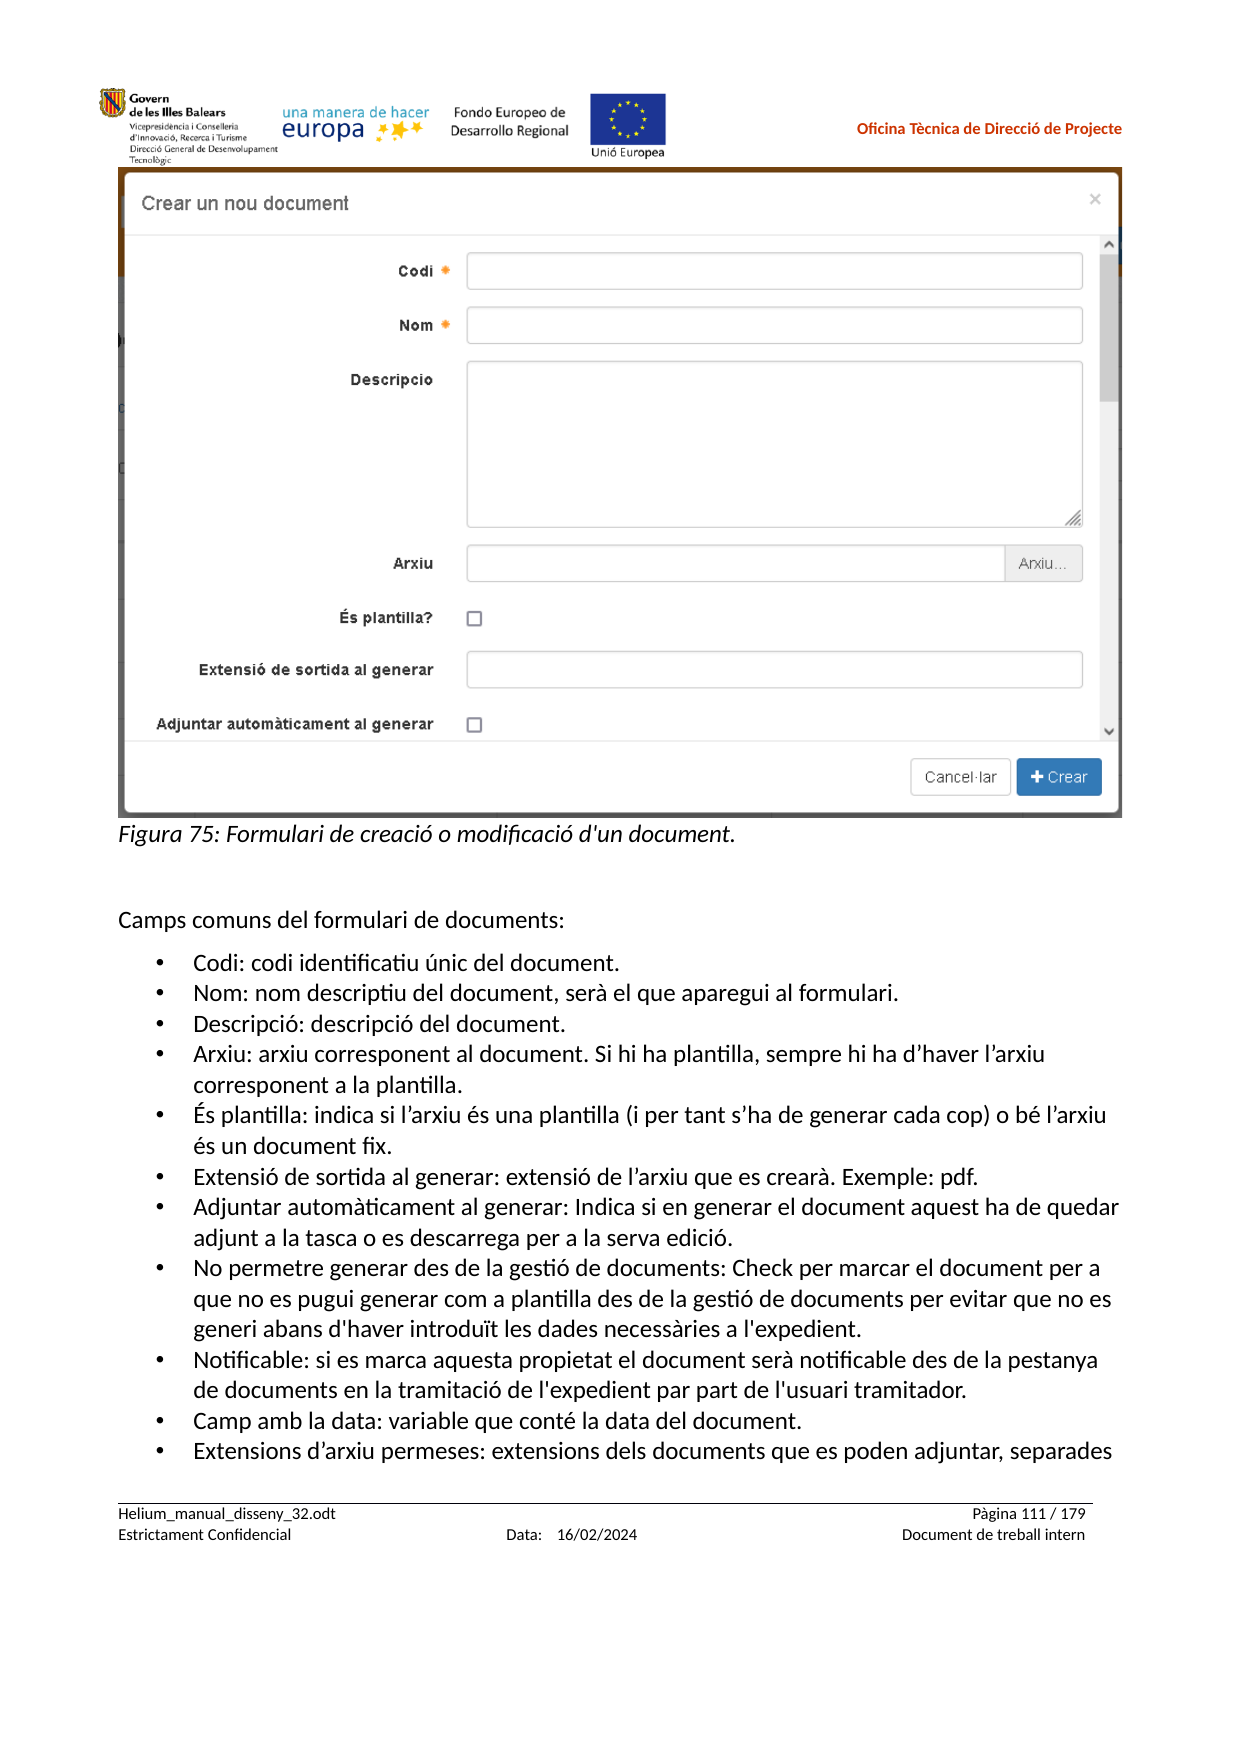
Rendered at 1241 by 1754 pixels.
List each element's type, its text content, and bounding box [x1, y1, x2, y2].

list Arxiu: arxiu corresponent al document. Si hi ha plantilla, sempre hi ha d’haver l’arxiu corresponent a la plantilla. [156, 1039, 1122, 1100]
list Camp amb la data: variable que conté la data del document. [156, 1405, 1122, 1435]
text Camps comuns del formulari de documents: [118, 904, 1122, 934]
picture [99, 87, 668, 166]
text Figura 75: Formulari de creació o modificació d'un document. [118, 818, 1122, 848]
list Extensions d’arxiu permeses: extensions dels documents que es poden adjuntar, separades [156, 1435, 1122, 1466]
list Adjuntar automàticament al generar: Indica si en generar el document aquest ha de quedar adjunt a la tasca o es descarrega per a la serva edició. [156, 1191, 1122, 1252]
list És plantilla: indica si l’arxiu és una plantilla (i per tant s’ha de generar cada cop) o bé l’arxiu és un document fix. [156, 1100, 1122, 1161]
list Codi: codi identificatiu únic del document. [156, 947, 1122, 978]
list Extensió de sortida al generar: extensió de l’arxiu que es crearà. Exemple: pdf. [156, 1161, 1122, 1191]
picture [118, 167, 1123, 818]
list Nom: nom descriptiu del document, serà el que aparegui al formulari. [156, 978, 1122, 1008]
list Notificable: si es marca aquesta propietat el document serà notificable des de la pestanya de documents en la tramitació de l'expedient par part de l'usuari tramitador. [156, 1344, 1122, 1405]
list No permetre generar des de la gestió de documents: Check per marcar el document per a que no es pugui generar com a plantilla des de la gestió de documents per evitar que no es generi abans d'haver introduït les dades necessàries a l'expedient. [156, 1252, 1122, 1344]
list Descripció: descripció del document. [156, 1008, 1122, 1039]
